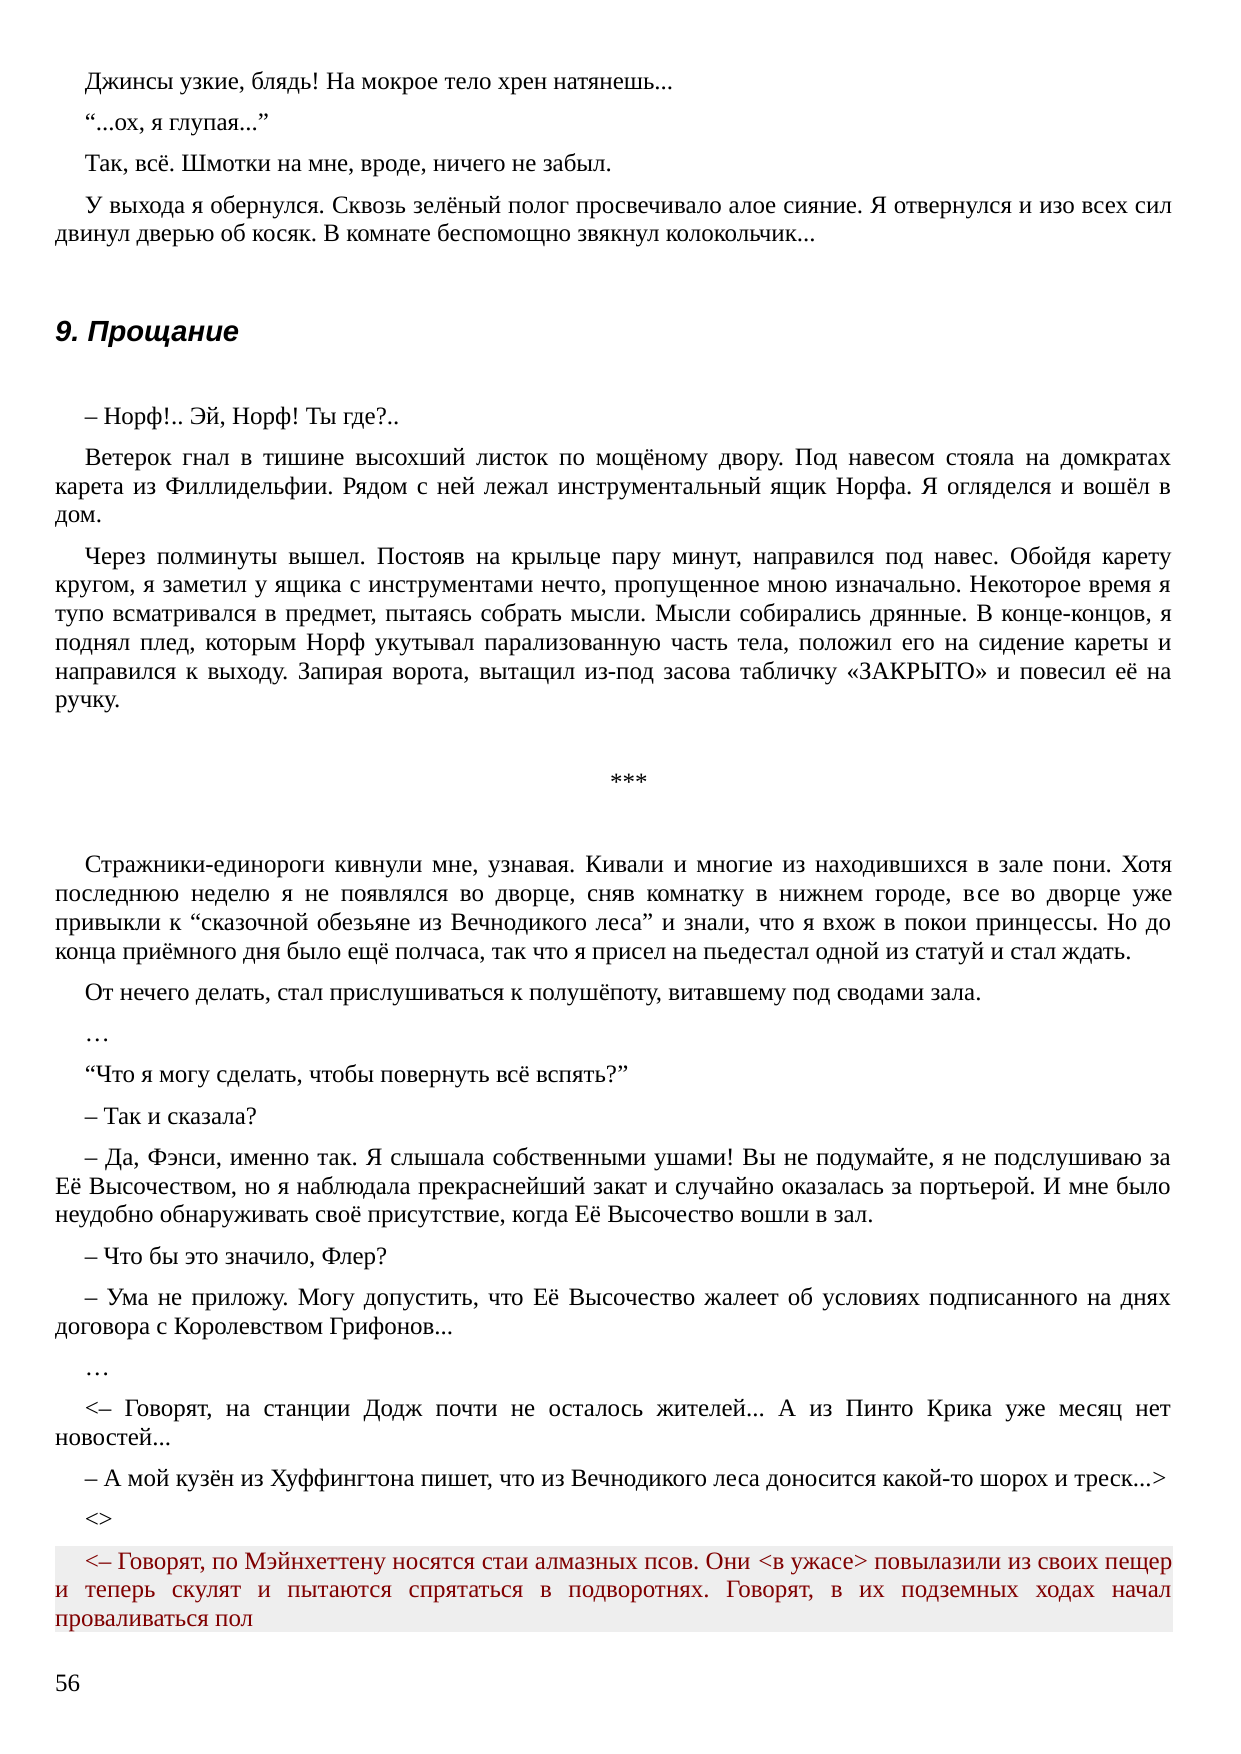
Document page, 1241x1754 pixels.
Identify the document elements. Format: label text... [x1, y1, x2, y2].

subtitle 9. Прощание [55, 313, 1173, 347]
text – Норф!.. Эй, Норф! Ты где?.. [55, 401, 1173, 429]
text Ветерок гнал в тишине высохший листок по мощёному двору. Под навесом стояла на домкратах карета из Филлидельфии. Рядом с ней лежал инструментальный ящик Норфа. Я огляделся и вошёл в дом. [55, 442, 1173, 528]
text – Ума не приложу. Могу допустить, что Её Высочество жалеет об условиях подписанного на днях договора с Королевством Грифонов... [55, 1282, 1173, 1339]
text “...ох, я глупая...” [55, 107, 1173, 136]
text – Да, Фэнси, именно так. Я слышала собственными ушами! Вы не подумайте, я не подслушиваю за Её Высочеством, но я наблюдала прекраснейший закат и случайно оказалась за портьерой. И мне было неудобно обнаруживать своё присутствие, когда Её Высочество вошли в зал. [55, 1142, 1173, 1228]
text <> [55, 1504, 1173, 1533]
text Джинсы узкие, блядь! На мокрое тело хрен натянешь... [55, 66, 1173, 95]
text – Так и сказала? [55, 1101, 1173, 1129]
text – А мой кузён из Хуффингтона пишет, что из Вечнодикого леса доносится какой-то шорох и треск...> [55, 1463, 1173, 1492]
text Через полминуты вышел. Постояв на крыльце пару минут, направился под навес. Обойдя карету кругом, я заметил у ящика с инструментами нечто, пропущенное мною изначально. Некоторое время я тупо всматривался в предмет, пытаясь собрать мысли. Мысли собирались дрянные. В конце-концов, я поднял плед, которым Норф укутывал парализованную часть тела, положил его на сидение кареты и направился к выходу. Запирая ворота, вытащил из-под засова табличку «ЗАКРЫТО» и повесил её на ручку. [55, 541, 1173, 713]
text *** [55, 767, 1173, 796]
text Стражники-единороги кивнули мне, узнавая. Кивали и многие из находившихся в зале пони. Хотя последнюю неделю я не появлялся во дворце, сняв комнатку в нижнем городе, все во дворце уже привыкли к “сказочной обезьяне из Вечнодикого леса” и знали, что я вхож в покои принцессы. Но до конца приёмного дня было ещё полчаса, так что я присел на пьедестал одной из статуй и стал ждать. [55, 849, 1173, 964]
text … [55, 1352, 1173, 1381]
text <– Говорят, на станции Додж почти не осталось жителей... А из Пинто Крика уже месяц нет новостей... [55, 1393, 1173, 1451]
text … [55, 1018, 1173, 1047]
text У выхода я обернулся. Сквозь зелёный полог просвечивало алое сияние. Я отвернулся и изо всех сил двинул дверью об косяк. В комнате беспомощно звякнул колокольчик... [55, 190, 1173, 247]
text Так, всё. Шмотки на мне, вроде, ничего не забыл. [55, 148, 1173, 177]
text – Что бы это значило, Флер? [55, 1241, 1173, 1269]
text От нечего делать, стал прислушиваться к полушёпоту, витавшему под сводами зала. [55, 977, 1173, 1006]
text <– Говорят, по Мэйнхеттену носятся стаи алмазных псов. Они <в ужасе> повылазили из своих пещер и теперь скулят и пытаются спрятаться в подворотнях. Говорят, в их подземных ходах начал проваливаться пол [55, 1546, 1173, 1632]
text “Что я могу сделать, чтобы повернуть всё вспять?” [55, 1059, 1173, 1088]
